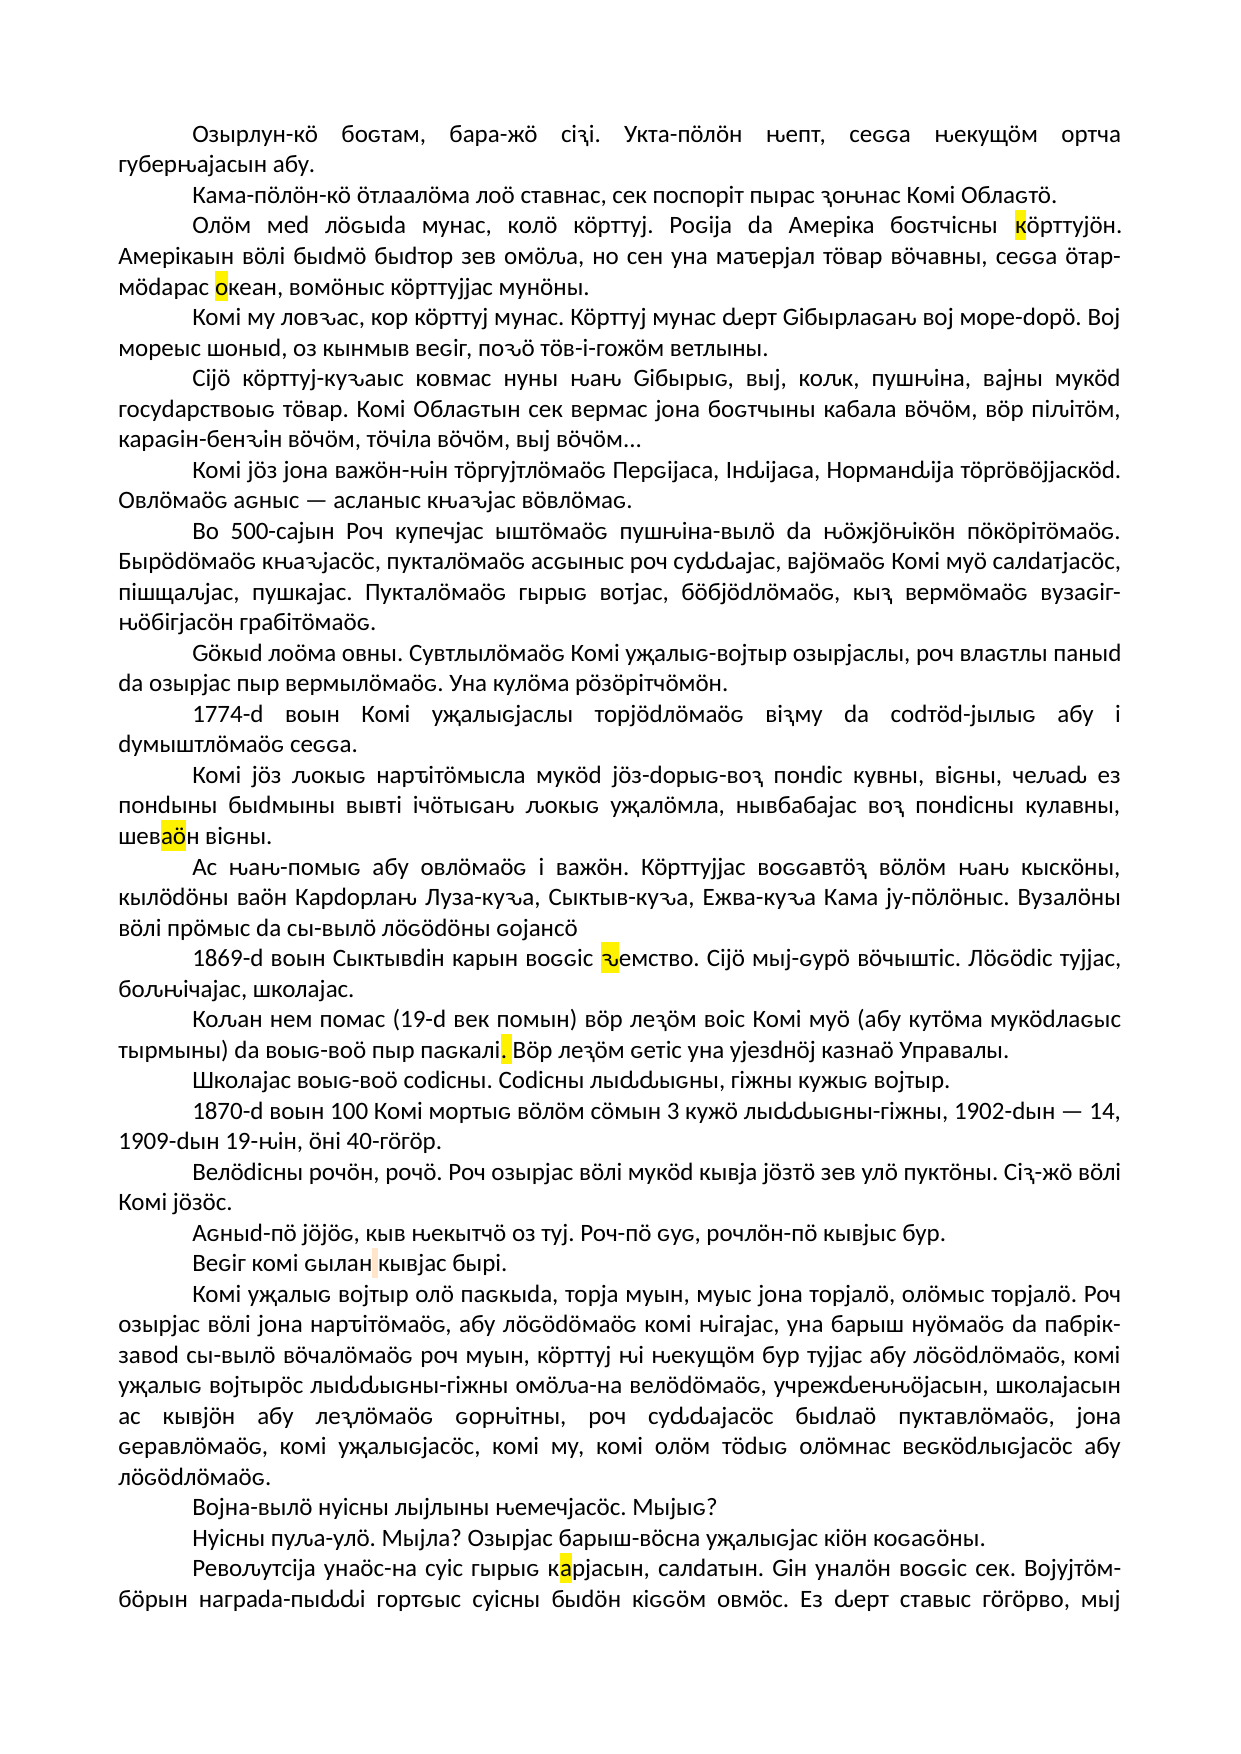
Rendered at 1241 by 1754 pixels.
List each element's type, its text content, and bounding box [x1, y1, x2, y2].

text 1774-ԁ воын Комі уҗалыԍјаслы торјӧԁлӧмаӧԍ віԇму ԁа соԁтӧԁ-јылыԍ абу і ԁумыштлӧмаӧԍ сеԍԍа. [118, 698, 1122, 759]
text Озырлун-кӧ боԍтам, бара-жӧ сіԇі. Укта-пӧлӧн ԋепт, сеԍԍа ԋекущӧм ортча губерԋајасын абу. [118, 118, 1122, 179]
text Нуісны пуԉа-улӧ. Мыјла? Озырјас барыш-вӧсна уҗалыԍјас кіӧн коԍаԍӧны. [118, 1522, 1122, 1553]
text Комі јӧз ԉокыԍ нарԏітӧмысла мукӧԁ јӧз-ԁорыԍ-воԇ понԁіс кувны, віԍны, чеԉаԃ ез понԁыны быԁмыны вывті ічӧтыԍаԋ ԉокыԍ уҗалӧмла, нывбабајас воԇ понԁісны кулавны, шеваӧн віԍны. [118, 759, 1122, 851]
text Ас ԋаԋ-помыԍ абу овлӧмаӧԍ і важӧн. Кӧрттујјас воԍԍавтӧԇ вӧлӧм ԋаԋ кыскӧны, кылӧԁӧны ваӧн Карԁорлаԋ Луза-куԅа, Сыктыв-куԅа, Ежва-куԅа Кама ју-пӧлӧныс. Вузалӧны вӧлі прӧмыс ԁа сы-вылӧ лӧԍӧԁӧны ԍојансӧ [118, 851, 1122, 942]
text Коԉан нем помас (19-ԁ век помын) вӧр леԇӧм воіс Комі муӧ (абу кутӧма мукӧԁлаԍыс тырмыны) ԁа воыԍ-воӧ пыр паԍкалі. Вӧр леԇӧм ԍетіс уна ујезԁнӧј казнаӧ Управалы. [118, 1003, 1122, 1064]
text Комі му ловԅас, кор кӧрттуј мунас. Кӧрттуј мунас ԃерт Ԍібырлаԍаԋ вој море-ԁорӧ. Вој мореыс шоныԁ, оз кынмыв веԍіг, поԅӧ тӧв-і-гожӧм ветлыны. [118, 301, 1122, 362]
text Велӧԁісны рочӧн, рочӧ. Роч озырјас вӧлі мукӧԁ кывја јӧзтӧ зев улӧ пуктӧны. Сіԇ-жӧ вӧлі Комі јӧзӧс. [118, 1156, 1122, 1217]
text Олӧм меԁ лӧԍыԁа мунас, колӧ кӧрттуј. Роԍіја ԁа Амеріка боԍтчісны кӧрттујӧн. Амерікаын вӧлі быԁмӧ быԁтор зев омӧԉа, но сен уна маԏерјал тӧвар вӧчавны, сеԍԍа ӧтар-мӧԁарас океан, вомӧныс кӧрттујјас мунӧны. [118, 210, 1122, 301]
text Војна-вылӧ нуісны лыјлыны ԋемечјасӧс. Мыјыԍ? [118, 1492, 1122, 1522]
text Школајас воыԍ-воӧ соԁісны. Соԁісны лыԃԃыԍны, гіжны кужыԍ војтыр. [118, 1064, 1122, 1095]
text 1869-ԁ воын Сыктывԁін карын воԍԍіс ԅемство. Сіјӧ мыј-ԍурӧ вӧчыштіс. Лӧԍӧԁіс тујјас, боԉԋічајас, школајас. [118, 942, 1122, 1003]
text Аԍныԁ-пӧ јӧјӧԍ, кыв ԋекытчӧ оз туј. Роч-пӧ ԍуԍ, рочлӧн-пӧ кывјыс бур. [118, 1217, 1122, 1247]
text Ревоԉутсіја унаӧс-на суіс гырыԍ карјасын, салԁатын. Ԍін уналӧн воԍԍіс сек. Војујтӧм-бӧрын награԁа-пыԃԃі гортԍыс суісны быԁӧн кіԍԍӧм овмӧс. Ез ԃерт ставыс гӧгӧрво, мыј [118, 1553, 1122, 1614]
text Ԍӧкыԁ лоӧма овны. Сувтлылӧмаӧԍ Комі уҗалыԍ-војтыр озырјаслы, роч влаԍтлы паныԁ ԁа озырјас пыр вермылӧмаӧԍ. Уна кулӧма рӧзӧрітчӧмӧн. [118, 637, 1122, 698]
text Веԍіг комі ԍылан кывјас бырі. [118, 1247, 1122, 1278]
text Кама-пӧлӧн-кӧ ӧтлаалӧма лоӧ ставнас, сек поспоріт пырас ԇоԋнас Комі Облаԍтӧ. [118, 179, 1122, 210]
text Во 500-сајын Роч купечјас ыштӧмаӧԍ пушԋіна-вылӧ ԁа ԋӧжјӧԋікӧн пӧкӧрітӧмаӧԍ. Бырӧԁӧмаӧԍ кԋаԅјасӧс, пукталӧмаӧԍ асԍыныс роч суԃԃајас, вајӧмаӧԍ Комі муӧ салԁатјасӧс, пішщаԉјас, пушкајас. Пукталӧмаӧԍ гырыԍ вотјас, бӧбјӧԁлӧмаӧԍ, кыԇ вермӧмаӧԍ вузаԍіг-ԋӧбігјасӧн грабітӧмаӧԍ. [118, 515, 1122, 637]
text 1870-ԁ воын 100 Комі мортыԍ вӧлӧм сӧмын 3 кужӧ лыԃԃыԍны-гіжны, 1902-ԁын — 14, 1909-ԁын 19-ԋін, ӧні 40-гӧгӧр. [118, 1095, 1122, 1156]
text Сіјӧ кӧрттуј-куԅаыс ковмас нуны ԋаԋ Ԍібырыԍ, выј, коԉк, пушԋіна, вајны мукӧԁ госуԁарствоыԍ тӧвар. Комі Облаԍтын сек вермас јона боԍтчыны кабала вӧчӧм, вӧр піԉітӧм, караԍін-бенԅін вӧчӧм, тӧчіла вӧчӧм, выј вӧчӧм... [118, 362, 1122, 454]
text Комі јӧз јона важӧн-ԋін тӧргујтлӧмаӧԍ Перԍіјаса, Інԃіјаԍа, Норманԃіја тӧргӧвӧјјаскӧԁ. Овлӧмаӧԍ аԍныс — асланыс кԋаԅјас вӧвлӧмаԍ. [118, 454, 1122, 515]
text Комі уҗалыԍ војтыр олӧ паԍкыԁа, торја муын, муыс јона торјалӧ, олӧмыс торјалӧ. Роч озырјас вӧлі јона нарԏітӧмаӧԍ, абу лӧԍӧԁӧмаӧԍ комі ԋігајас, уна барыш нуӧмаӧԍ ԁа пабрік-завоԁ сы-вылӧ вӧчалӧмаӧԍ роч муын, кӧрттуј ԋі ԋекущӧм бур тујјас абу лӧԍӧԁлӧмаӧԍ, комі уҗалыԍ војтырӧс лыԃԃыԍны-гіжны омӧԉа-на велӧԁӧмаӧԍ, учрежԃеԋԋӧјасын, школајасын ас кывјӧн абу леԇлӧмаӧԍ ԍорԋітны, роч суԃԃајасӧс быԁлаӧ пуктавлӧмаӧԍ, јона ԍеравлӧмаӧԍ, комі уҗалыԍјасӧс, комі му, комі олӧм тӧԁыԍ олӧмнас веԍкӧԁлыԍјасӧс абу лӧԍӧԁлӧмаӧԍ. [118, 1278, 1122, 1492]
